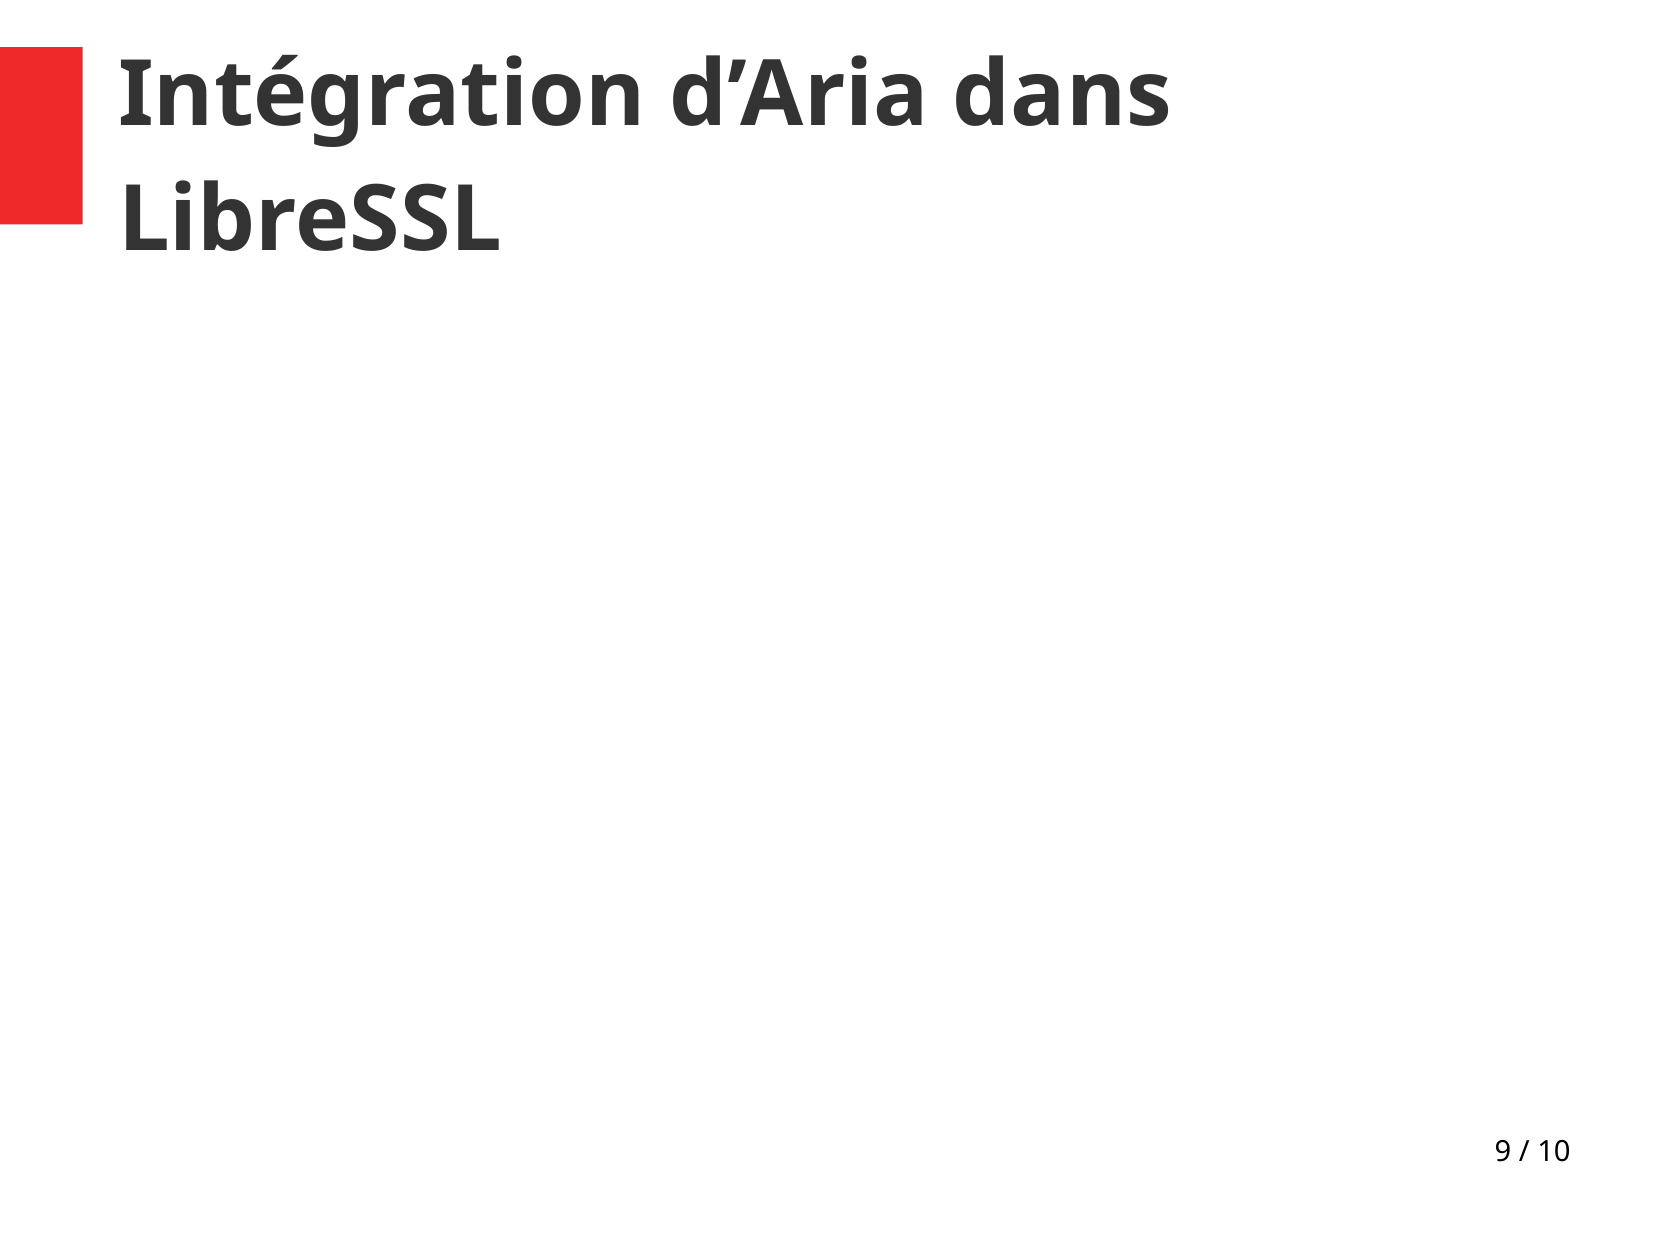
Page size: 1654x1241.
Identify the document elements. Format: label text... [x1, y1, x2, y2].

title Intégration d’Aria dans LibreSSL [118, 45, 1571, 260]
